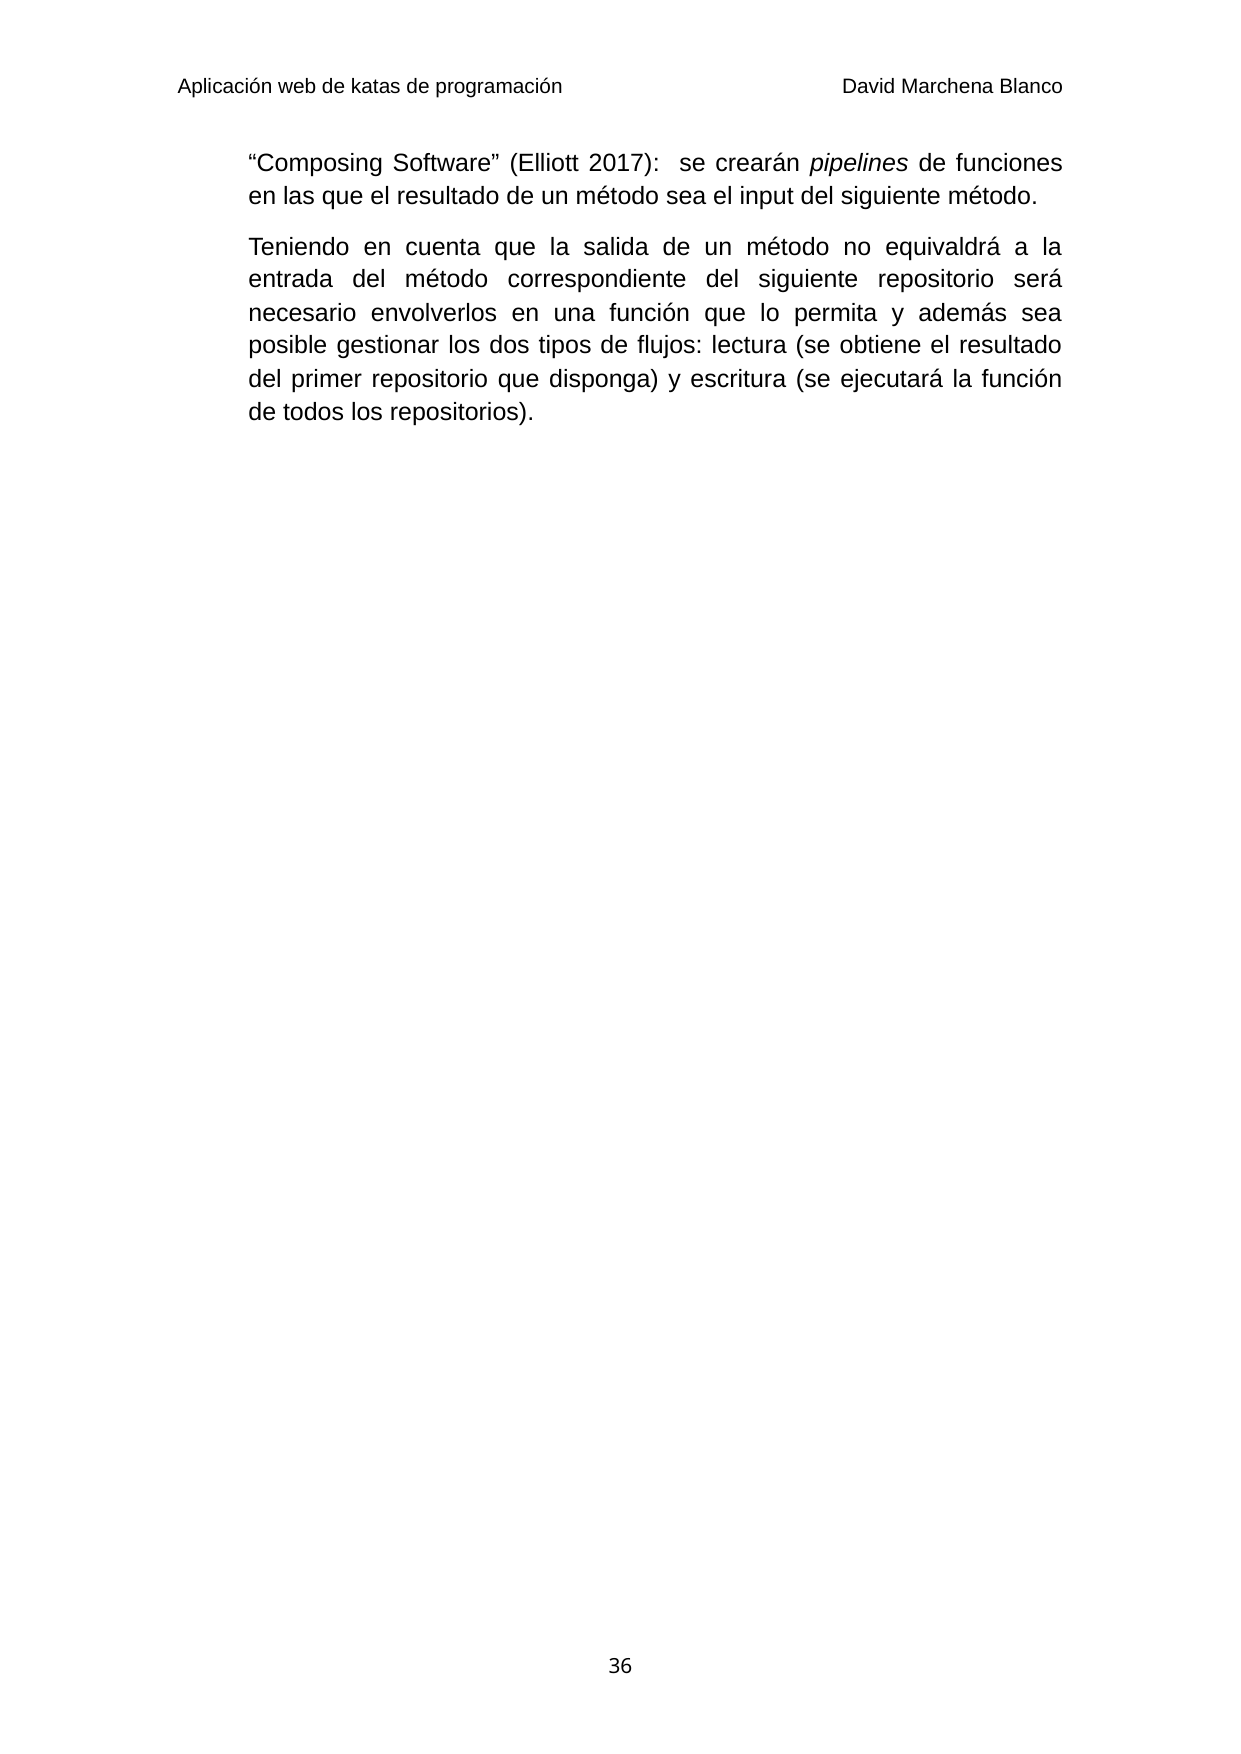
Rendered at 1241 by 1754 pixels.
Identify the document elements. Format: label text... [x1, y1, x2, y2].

text Teniendo en cuenta que la salida de un método no equivaldrá a la entrada del método correspondiente del siguiente repositorio será necesario envolverlos en una función que lo permita y además sea posible gestionar los dos tipos de flujos: lectura (se obtiene el resultado del primer repositorio que disponga) y escritura (se ejecutará la función de todos los repositorios). [177, 231, 1063, 425]
text “Composing Software” (Elliott 2017): se crearán pipelines de funciones en las que el resultado de un método sea el input del siguiente método. [177, 148, 1063, 209]
